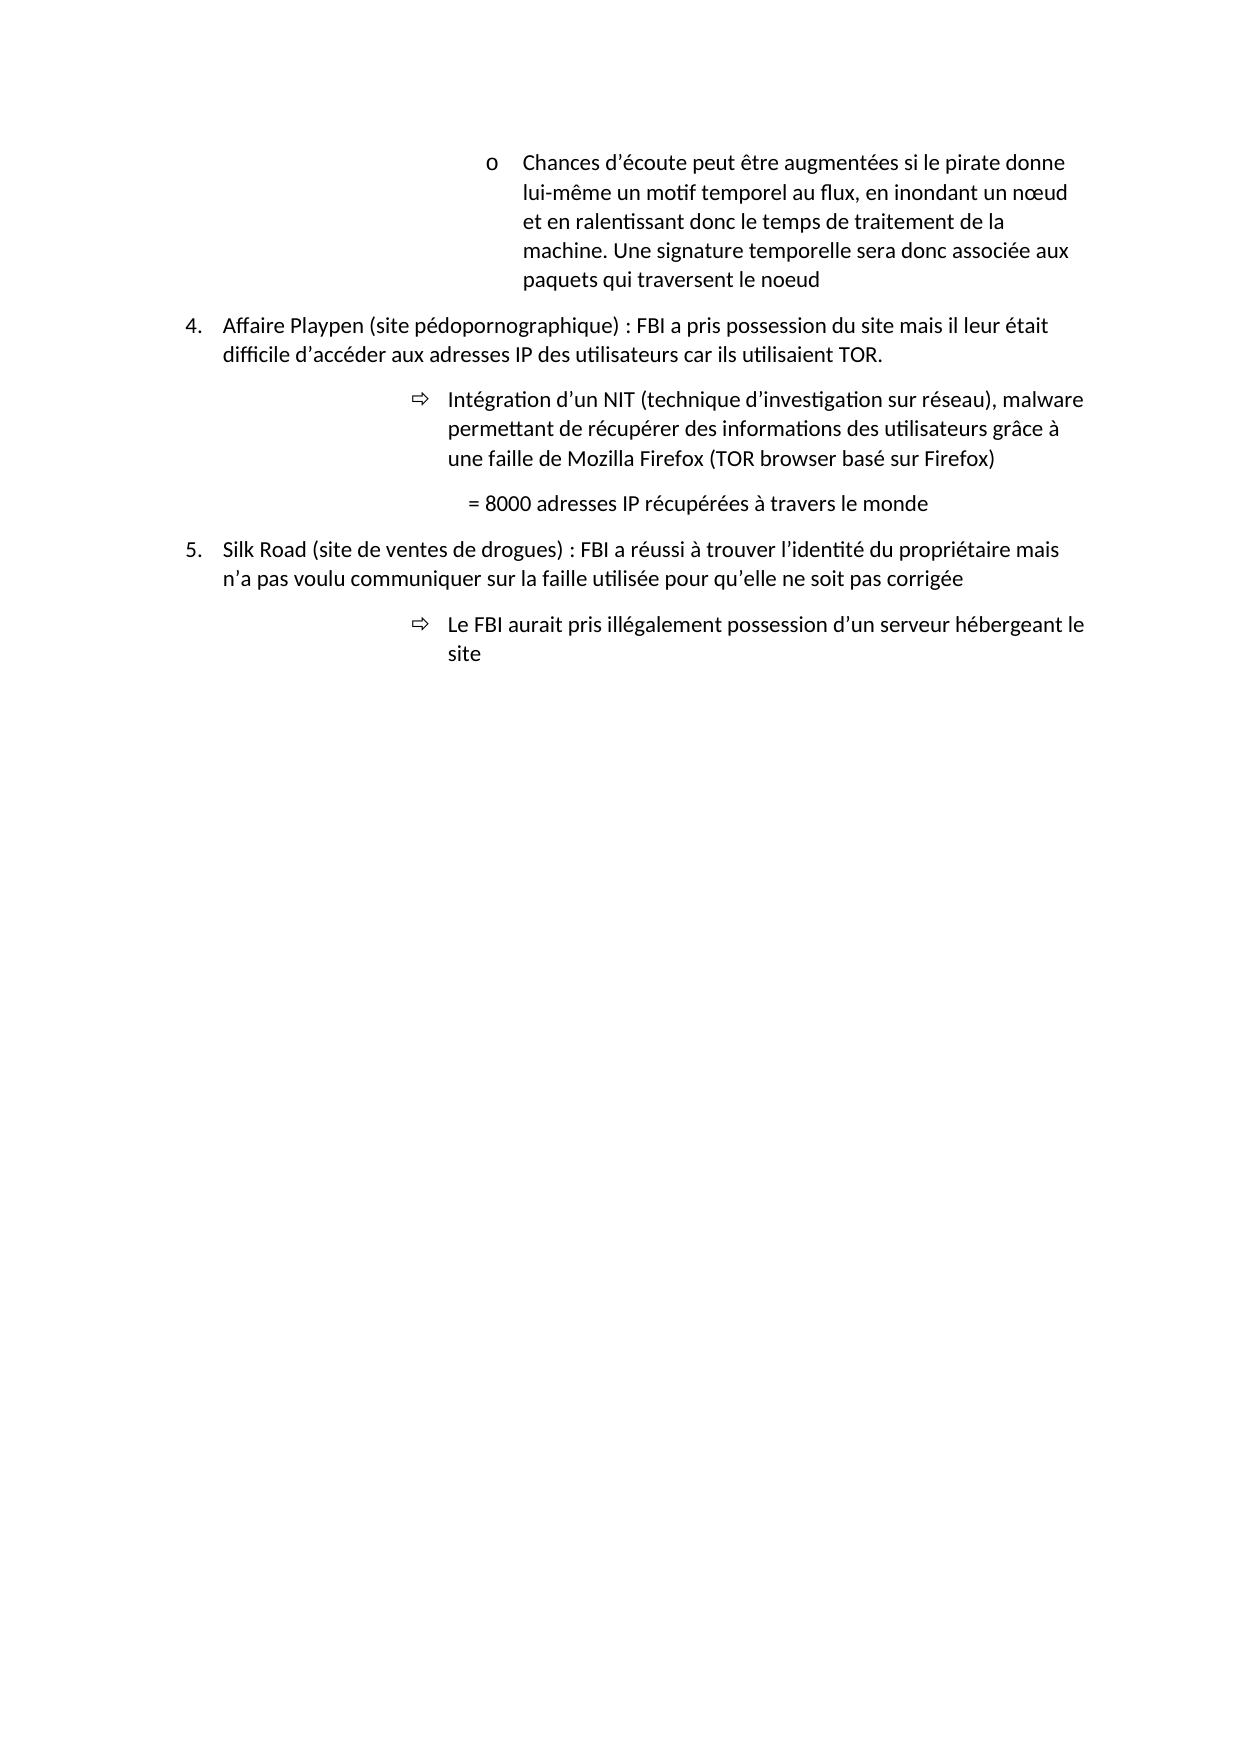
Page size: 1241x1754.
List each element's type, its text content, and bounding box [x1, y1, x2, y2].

list Chances d’écoute peut être augmentées si le pirate donne lui-même un motif temporel au flux, en inondant un nœud et en ralentissant donc le temps de traitement de la machine. Une signature temporelle sera donc associée aux paquets qui traversent le noeud [485, 148, 1093, 293]
text = 8000 adresses IP récupérées à travers le monde [448, 489, 1093, 517]
list Silk Road (site de ventes de drogues) : FBI a réussi à trouver l’identité du propriétaire mais n’a pas voulu communiquer sur la faille utilisée pour qu’elle ne soit pas corrigée [185, 535, 1093, 592]
list Intégration d’un NIT (technique d’investigation sur réseau), malware permettant de récupérer des informations des utilisateurs grâce à une faille de Mozilla Firefox (TOR browser basé sur Firefox) [410, 386, 1093, 472]
list Affaire Playpen (site pédopornographique) : FBI a pris possession du site mais il leur était difficile d’accéder aux adresses IP des utilisateurs car ils utilisaient TOR. [185, 311, 1093, 368]
list Le FBI aurait pris illégalement possession d’un serveur hébergeant le site [410, 610, 1093, 667]
